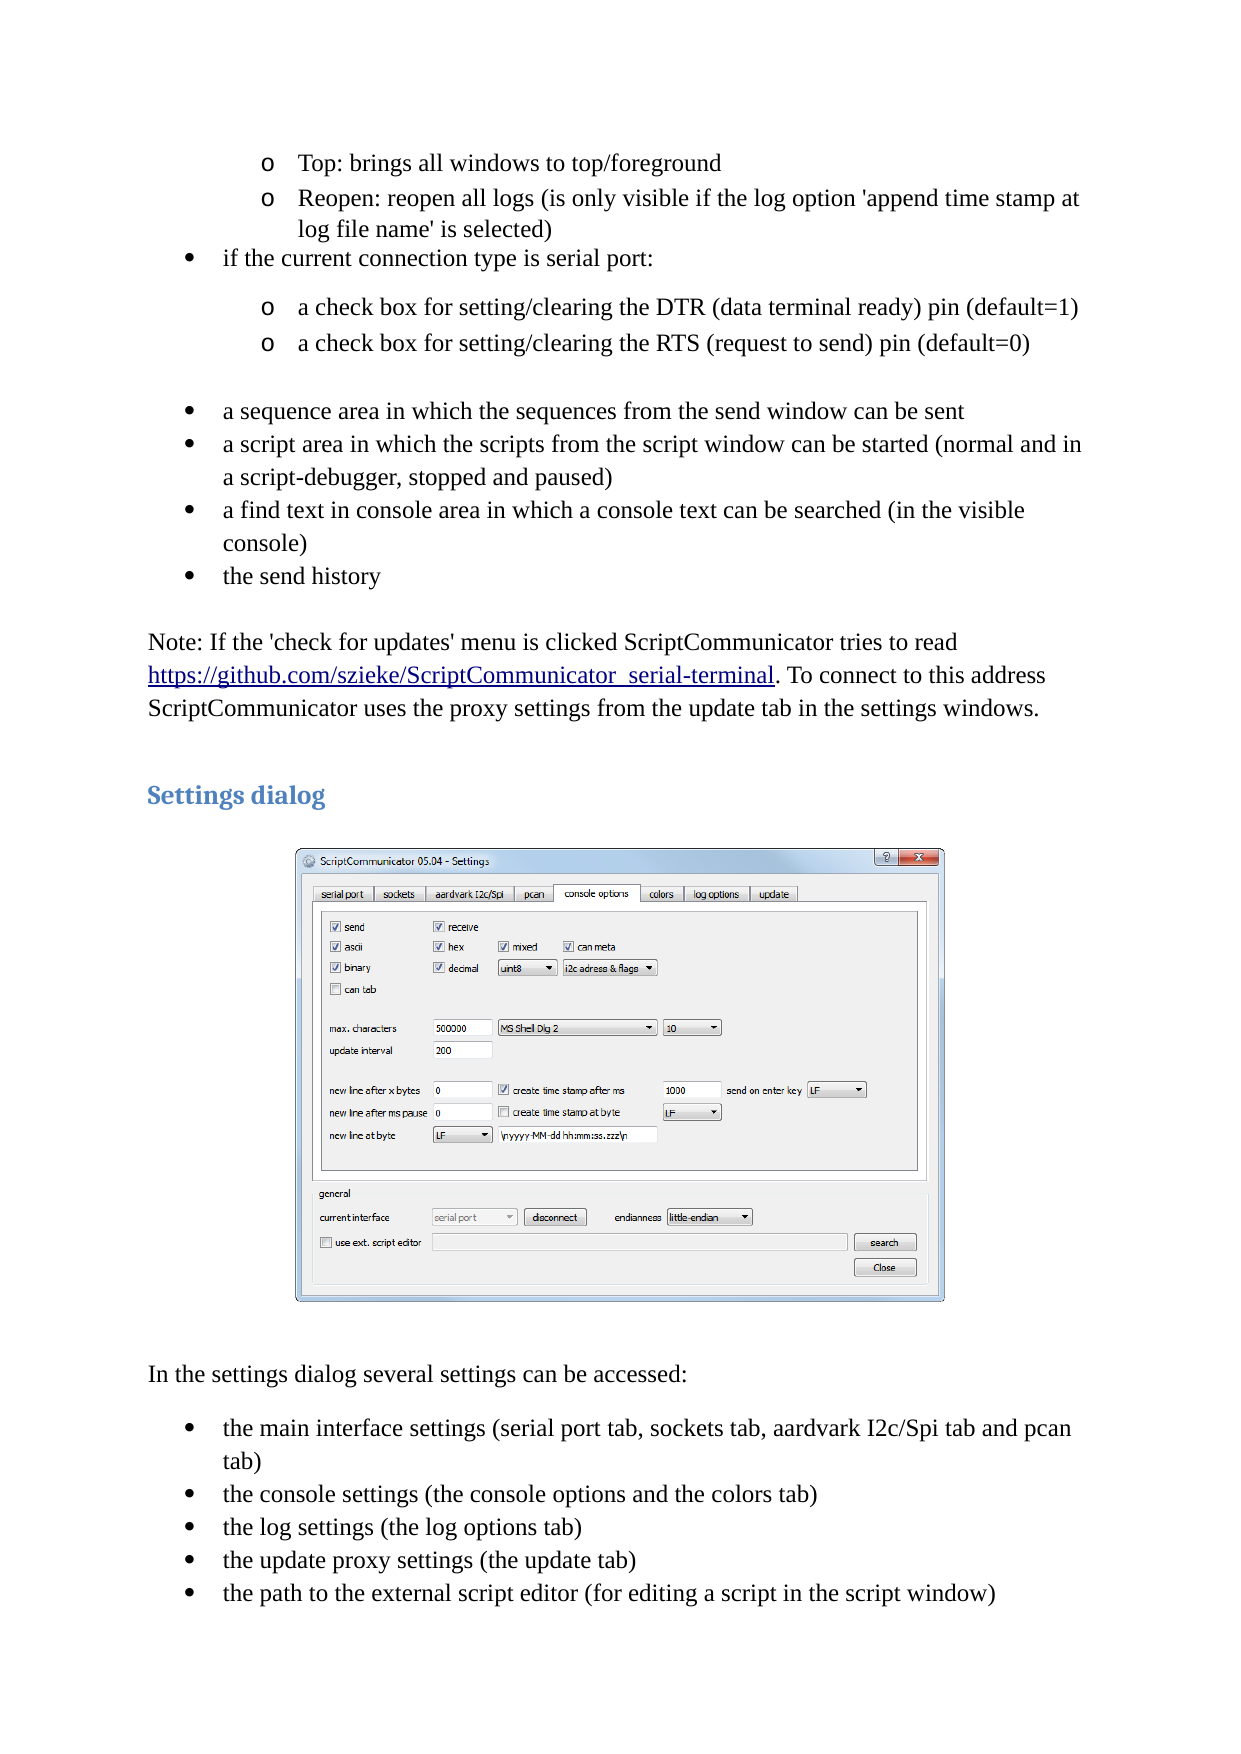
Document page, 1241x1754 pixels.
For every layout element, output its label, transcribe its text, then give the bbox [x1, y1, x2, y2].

picture [295, 848, 945, 1302]
text In the settings dialog several settings can be accessed: [148, 1359, 1093, 1388]
list a script area in which the scripts from the script window can be started (normal and in a script-debugger, stopped and paused) [185, 429, 1093, 491]
list the main interface settings (serial port tab, sockets tab, aardvark I2c/Spi tab and pcan tab) [185, 1413, 1093, 1475]
list the path to the external script editor (for editing a script in the script window) [185, 1578, 1093, 1607]
list Note: If the 'check for updates' menu is clicked ScriptCommunicator tries to read https://github.com/szieke/ScriptCommunicator_serial-terminal. To connect to this address ScriptCommunicator uses the proxy settings from the update tab in the settings windows. [148, 627, 1093, 722]
list a find text in console area in which a console text can be searched (in the visible console) [185, 495, 1093, 557]
subtitle Settings dialog [148, 780, 1093, 811]
list a check box for setting/clearing the DTR (data terminal ready) pin (default=1) [260, 292, 1093, 323]
list Top: brings all windows to top/foreground [260, 148, 1093, 178]
list a sequence area in which the sequences from the send window can be sent [185, 396, 1093, 425]
list the update proxy settings (the update tab) [185, 1545, 1093, 1574]
list the log settings (the log options tab) [185, 1512, 1093, 1541]
list the send history [185, 561, 1093, 590]
list Reopen: reopen all logs (is only visible if the log option 'append time stamp at log file name' is selected) [260, 183, 1093, 243]
list a check box for setting/clearing the RTS (request to send) pin (default=0) [260, 328, 1093, 358]
list the console settings (the console options and the colors tab) [185, 1479, 1093, 1508]
list if the current connection type is serial port: [185, 243, 1093, 271]
